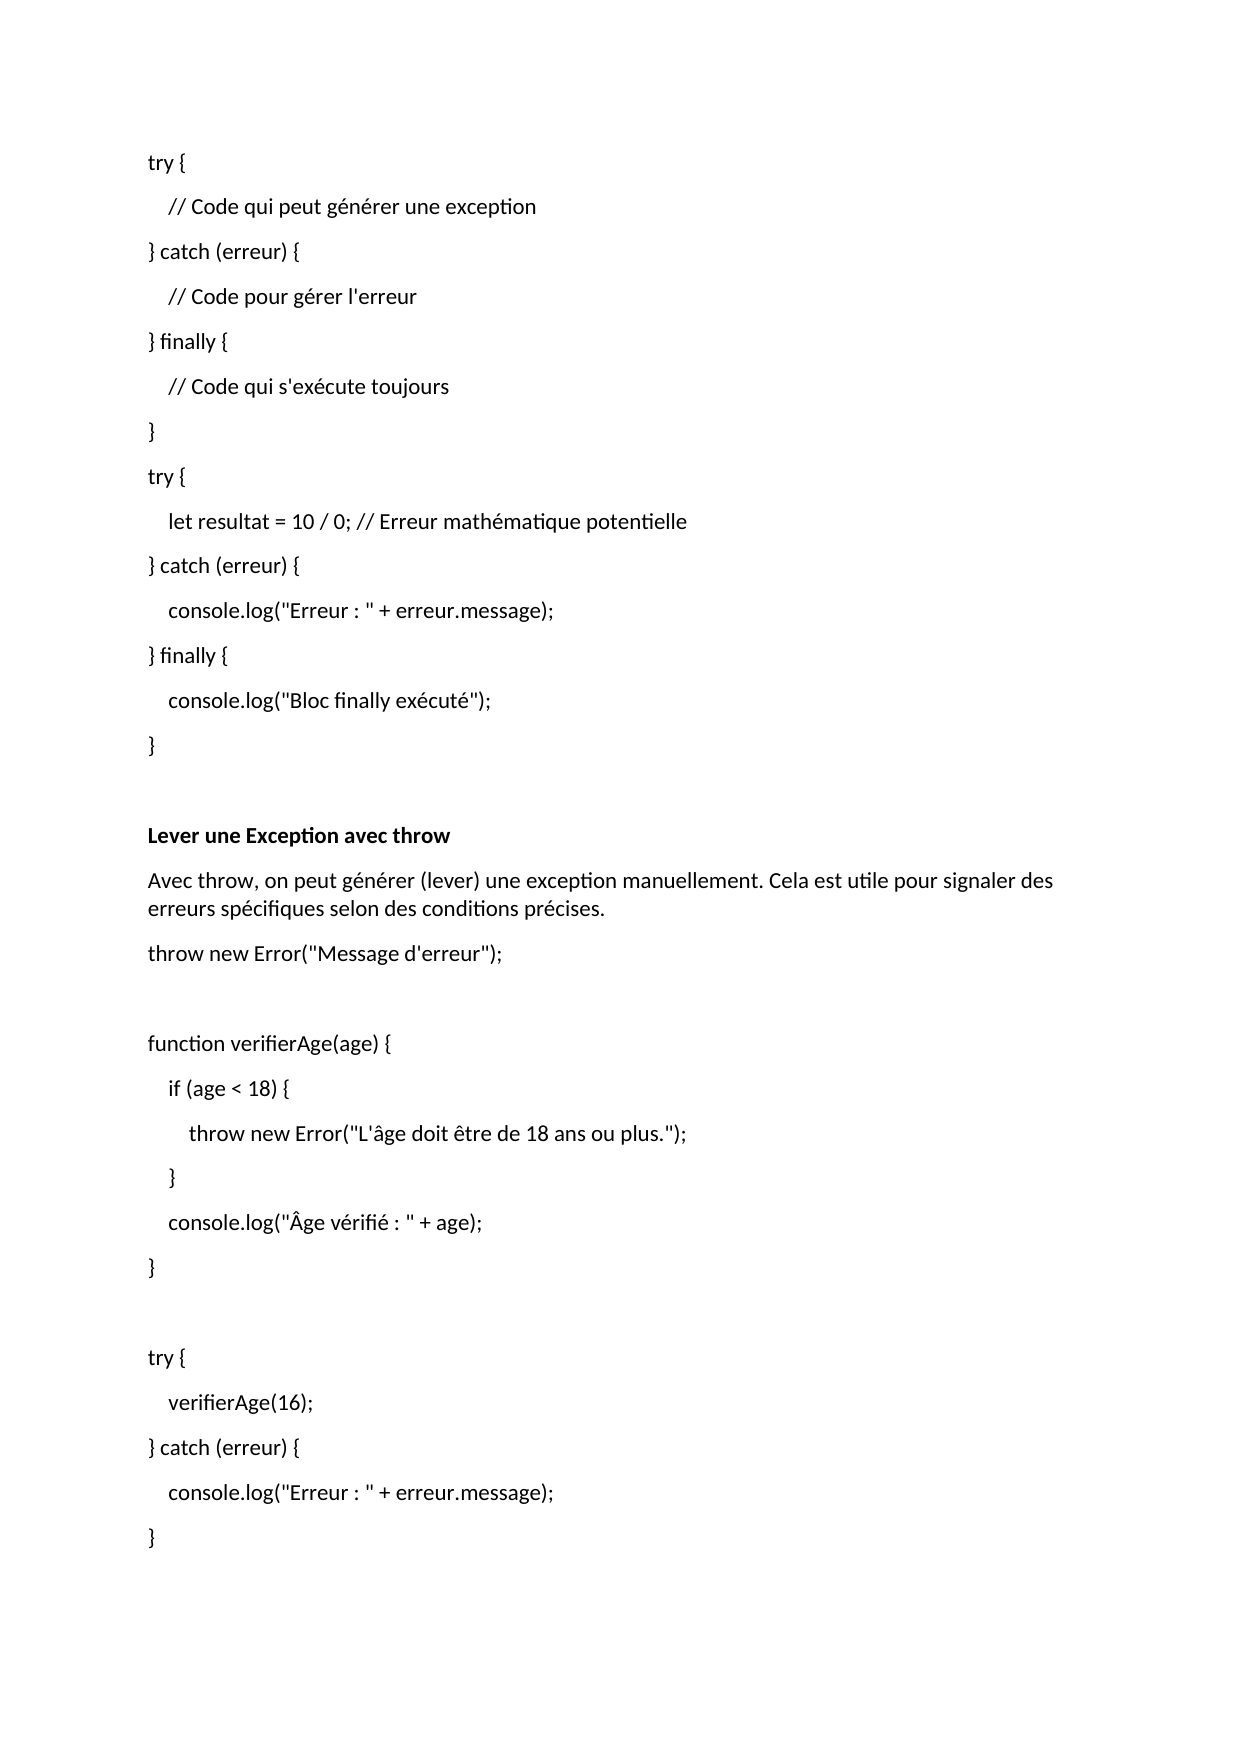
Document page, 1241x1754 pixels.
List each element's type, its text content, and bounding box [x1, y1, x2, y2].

text } [148, 1523, 1093, 1551]
text throw new Error("Message d'erreur"); [148, 939, 1093, 967]
text try { [148, 462, 1093, 490]
text // Code pour gérer l'erreur [148, 282, 1093, 310]
text } finally { [148, 327, 1093, 355]
text console.log("Erreur : " + erreur.message); [148, 1478, 1093, 1506]
text console.log("Bloc finally exécuté"); [148, 686, 1093, 714]
text Lever une Exception avec throw [148, 821, 1093, 849]
text } catch (erreur) { [148, 1433, 1093, 1461]
text // Code qui peut générer une exception [148, 192, 1093, 221]
text if (age < 18) { [148, 1074, 1093, 1102]
text function verifierAge(age) { [148, 1029, 1093, 1057]
text } catch (erreur) { [148, 237, 1093, 265]
text try { [148, 1343, 1093, 1371]
text verifierAge(16); [148, 1388, 1093, 1416]
text } [148, 1163, 1093, 1192]
text throw new Error("L'âge doit être de 18 ans ou plus."); [148, 1119, 1093, 1147]
text } finally { [148, 641, 1093, 669]
text Avec throw, on peut générer (lever) une exception manuellement. Cela est utile pour signaler des erreurs spécifiques selon des conditions précises. [148, 866, 1093, 922]
text } [148, 1253, 1093, 1281]
text // Code qui s'exécute toujours [148, 372, 1093, 400]
text } [148, 417, 1093, 445]
text console.log("Erreur : " + erreur.message); [148, 597, 1093, 624]
text let resultat = 10 / 0; // Erreur mathématique potentielle [148, 507, 1093, 535]
text console.log("Âge vérifié : " + age); [148, 1208, 1093, 1236]
text } [148, 731, 1093, 759]
text } catch (erreur) { [148, 552, 1093, 580]
text try { [148, 148, 1093, 176]
